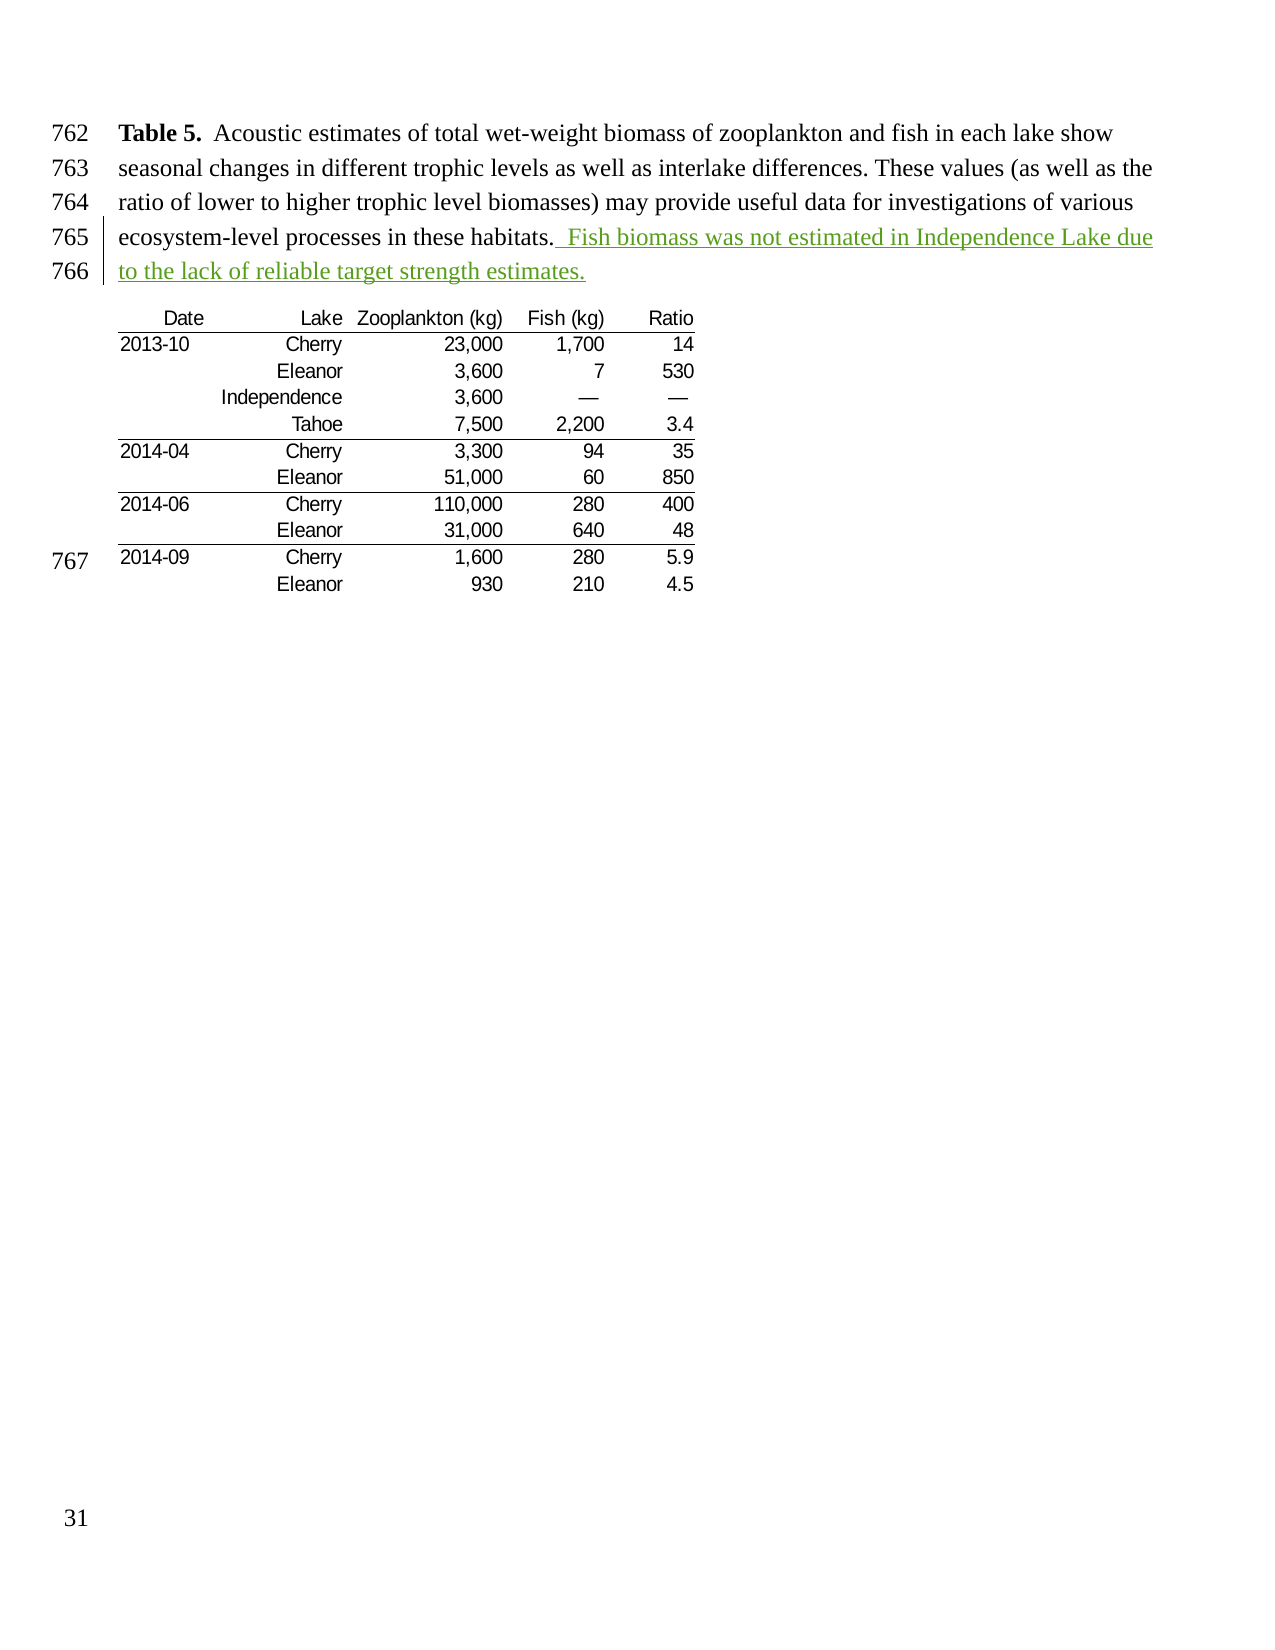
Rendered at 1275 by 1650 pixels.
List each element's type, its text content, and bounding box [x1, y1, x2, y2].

text Table 5. Acoustic estimates of total wet-weight biomass of zooplankton and fish in each lake show seasonal changes in different trophic levels as well as interlake differences. These values (as well as the ratio of lower to higher trophic level biomasses) may provide useful data for investigations of various ecosystem-level processes in these habitats. Fish biomass was not estimated in Independence Lake due to the lack of reliable target strength estimates. [118, 118, 1157, 285]
